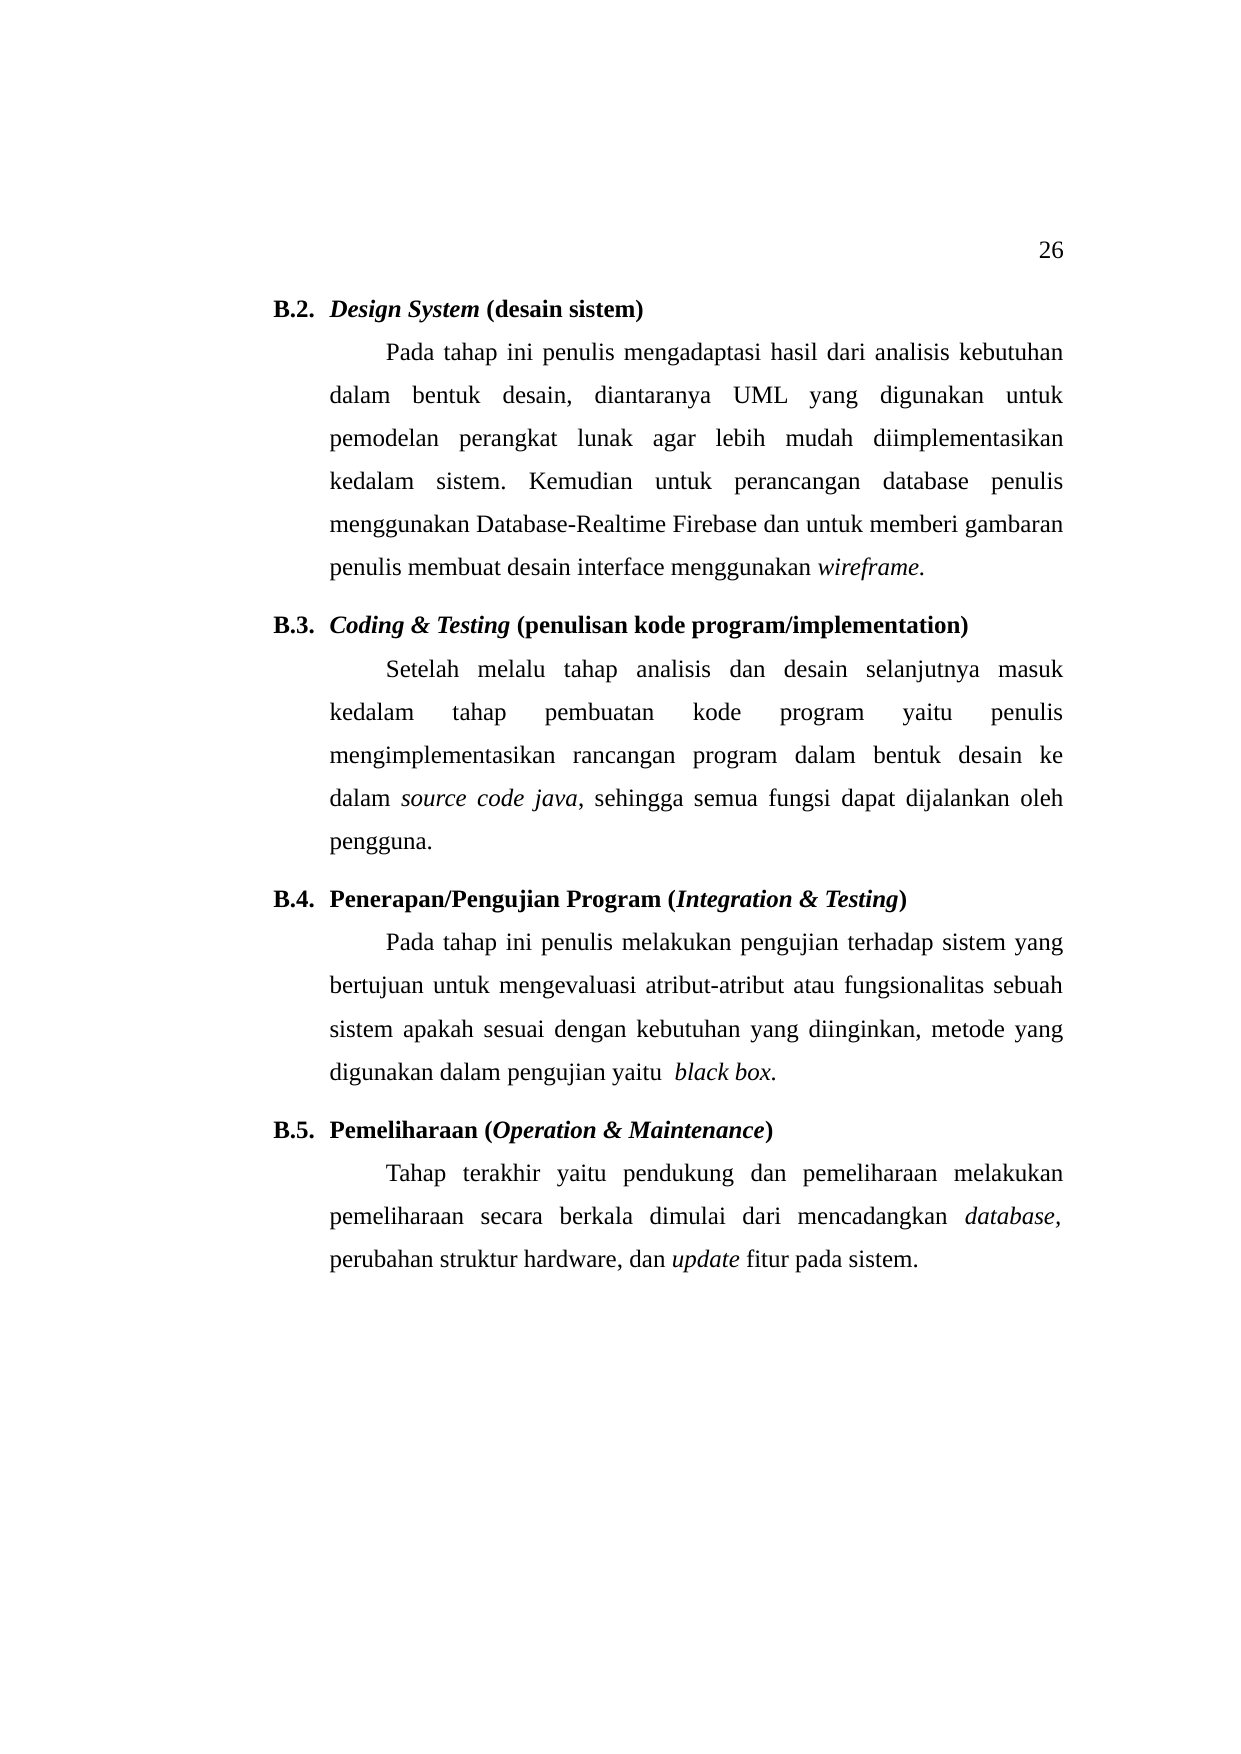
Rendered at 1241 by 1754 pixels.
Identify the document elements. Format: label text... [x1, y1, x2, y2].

list Penerapan/Pengujian Program (Integration & Testing) [273, 884, 1063, 913]
list Coding & Testing (penulisan kode program/implementation) [273, 611, 1063, 639]
text Pada tahap ini penulis melakukan pengujian terhadap sistem yang bertujuan untuk mengevaluasi atribut-atribut atau fungsionalitas sebuah sistem apakah sesuai dengan kebutuhan yang diinginkan, metode yang digunakan dalam pengujian yaitu black box. [329, 927, 1063, 1086]
list Pemeliharaan (Operation & Maintenance) [273, 1115, 1063, 1144]
text Setelah melalu tahap analisis dan desain selanjutnya masuk kedalam tahap pembuatan kode program yaitu penulis mengimplementasikan rancangan program dalam bentuk desain ke dalam source code java, sehingga semua fungsi dapat dijalankan oleh pengguna. [329, 654, 1063, 855]
list Design System (desain sistem) [273, 294, 1063, 322]
text Pada tahap ini penulis mengadaptasi hasil dari analisis kebutuhan dalam bentuk desain, diantaranya UML yang digunakan untuk pemodelan perangkat lunak agar lebih mudah diimplementasikan kedalam sistem. Kemudian untuk perancangan database penulis menggunakan Database-Realtime Firebase dan untuk memberi gambaran penulis membuat desain interface menggunakan wireframe. [329, 337, 1063, 581]
text Tahap terakhir yaitu pendukung dan pemeliharaan melakukan pemeliharaan secara berkala dimulai dari mencadangkan database, perubahan struktur hardware, dan update fitur pada sistem. [329, 1158, 1063, 1273]
